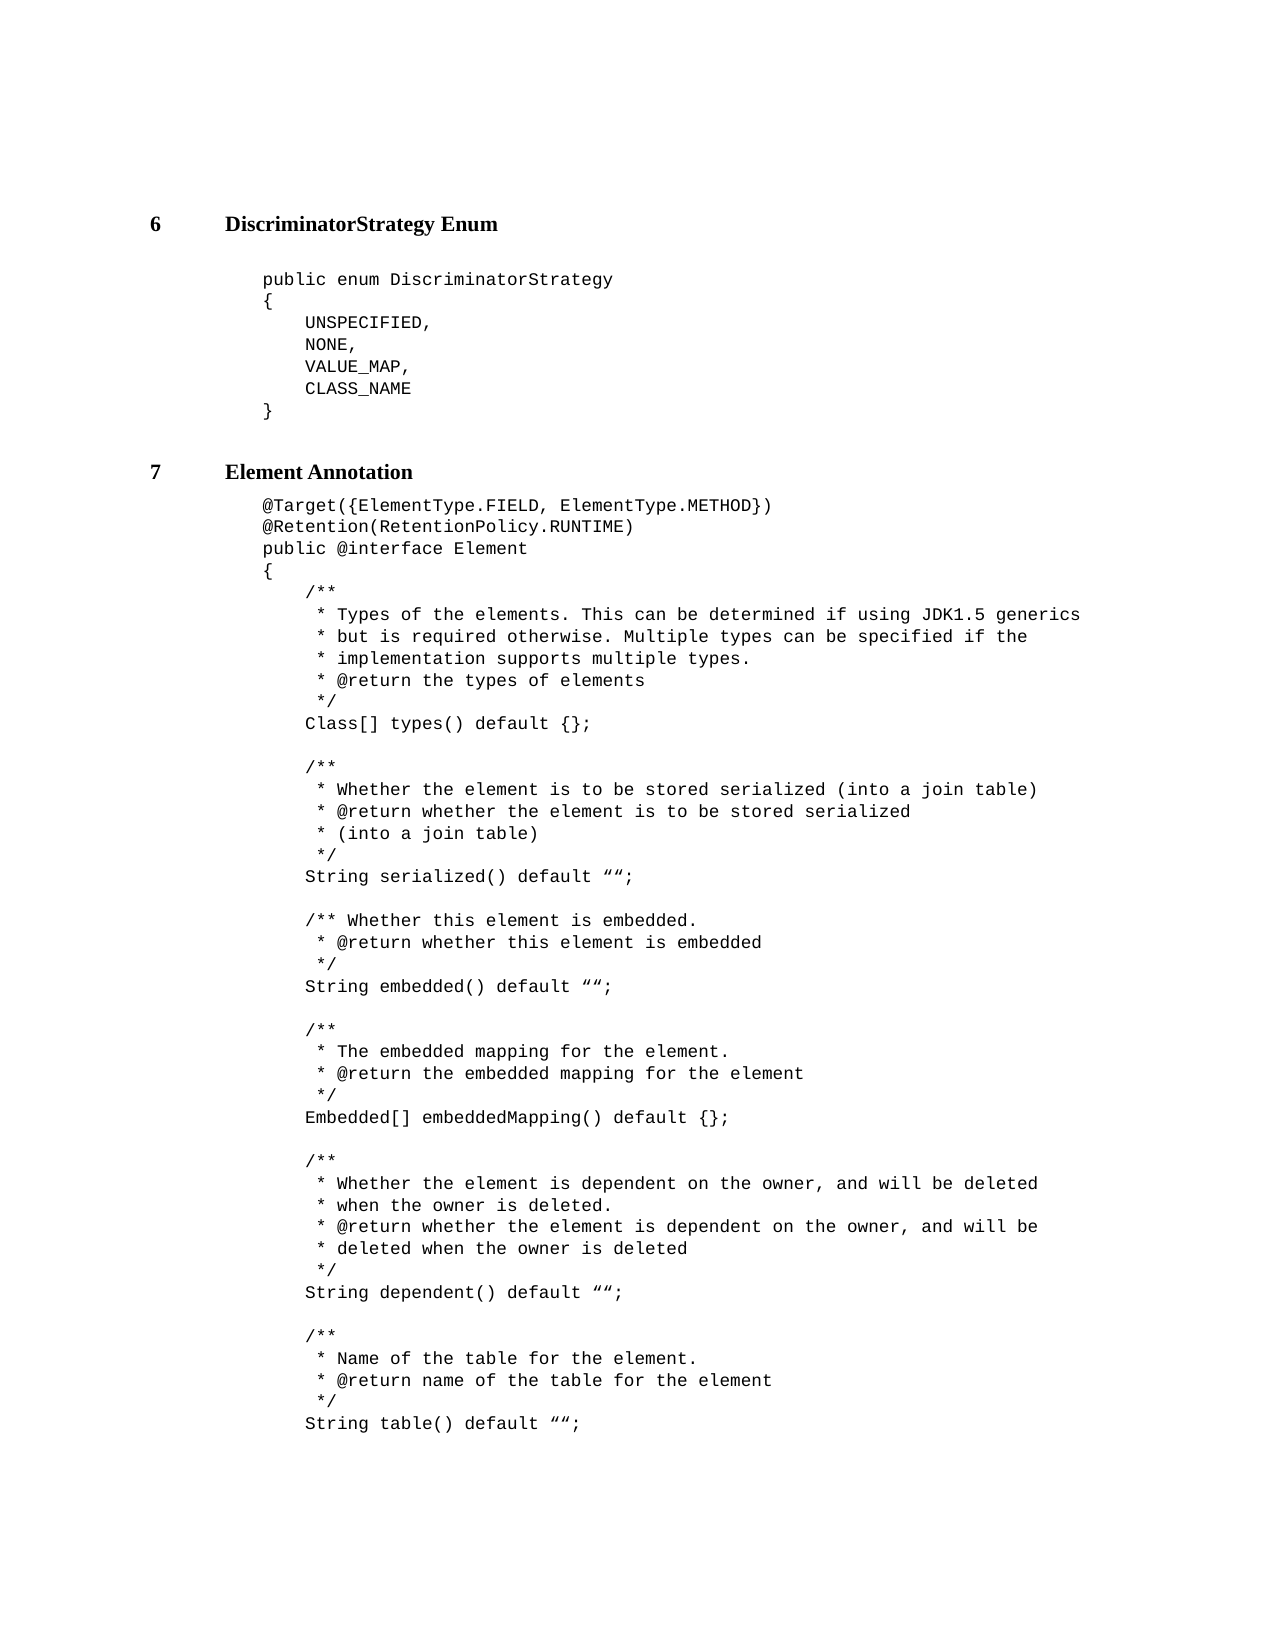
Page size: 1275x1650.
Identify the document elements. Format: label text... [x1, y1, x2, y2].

text * @return the types of elements [262, 669, 1125, 691]
text * The embedded mapping for the element. [262, 1041, 1125, 1063]
text * @return whether the element is dependent on the owner, and will be [262, 1216, 1125, 1238]
text /** [262, 1326, 1125, 1347]
text * @return the embedded mapping for the element [262, 1063, 1125, 1085]
text String dependent() default ““; [262, 1282, 1125, 1304]
text } [262, 399, 1125, 421]
text */ [262, 1391, 1125, 1413]
text { [262, 560, 1125, 582]
text * (into a join table) [262, 822, 1125, 844]
text */ [262, 1260, 1125, 1282]
text /** [262, 757, 1125, 779]
text String serialized() default ““; [262, 866, 1125, 888]
text @Target({ElementType.FIELD, ElementType.METHOD}) [262, 494, 1125, 516]
text * Types of the elements. This can be determined if using JDK1.5 generics [262, 604, 1125, 626]
text NONE, [262, 334, 1125, 356]
text VALUE_MAP, [262, 356, 1125, 378]
text * @return whether the element is to be stored serialized [262, 801, 1125, 822]
text @Retention(RetentionPolicy.RUNTIME) [262, 516, 1125, 538]
text */ [262, 691, 1125, 713]
text * Whether the element is dependent on the owner, and will be deleted [262, 1172, 1125, 1194]
text * @return name of the table for the element [262, 1369, 1125, 1391]
text * when the owner is deleted. [262, 1194, 1125, 1216]
text */ [262, 844, 1125, 866]
subtitle Element Annotation [150, 458, 1125, 484]
text */ [262, 1085, 1125, 1107]
text public enum DiscriminatorStrategy [262, 268, 1125, 290]
text * but is required otherwise. Multiple types can be specified if the [262, 626, 1125, 647]
text { [262, 290, 1125, 312]
text /** [262, 1151, 1125, 1172]
text * implementation supports multiple types. [262, 647, 1125, 669]
text Embedded[] embeddedMapping() default {}; [262, 1107, 1125, 1129]
text * Whether the element is to be stored serialized (into a join table) [262, 779, 1125, 801]
text Class[] types() default {}; [262, 713, 1125, 735]
text /** [262, 1019, 1125, 1041]
text /** [262, 582, 1125, 604]
text * @return whether this element is embedded [262, 932, 1125, 954]
text * deleted when the owner is deleted [262, 1238, 1125, 1260]
text */ [262, 954, 1125, 976]
text public @interface Element [262, 538, 1125, 560]
text String table() default ““; [262, 1413, 1125, 1435]
text /** Whether this element is embedded. [262, 910, 1125, 932]
text UNSPECIFIED, [262, 312, 1125, 334]
subtitle DiscriminatorStrategy Enum [150, 210, 1125, 236]
text String embedded() default ““; [262, 976, 1125, 997]
text CLASS_NAME [262, 378, 1125, 399]
text * Name of the table for the element. [262, 1347, 1125, 1369]
